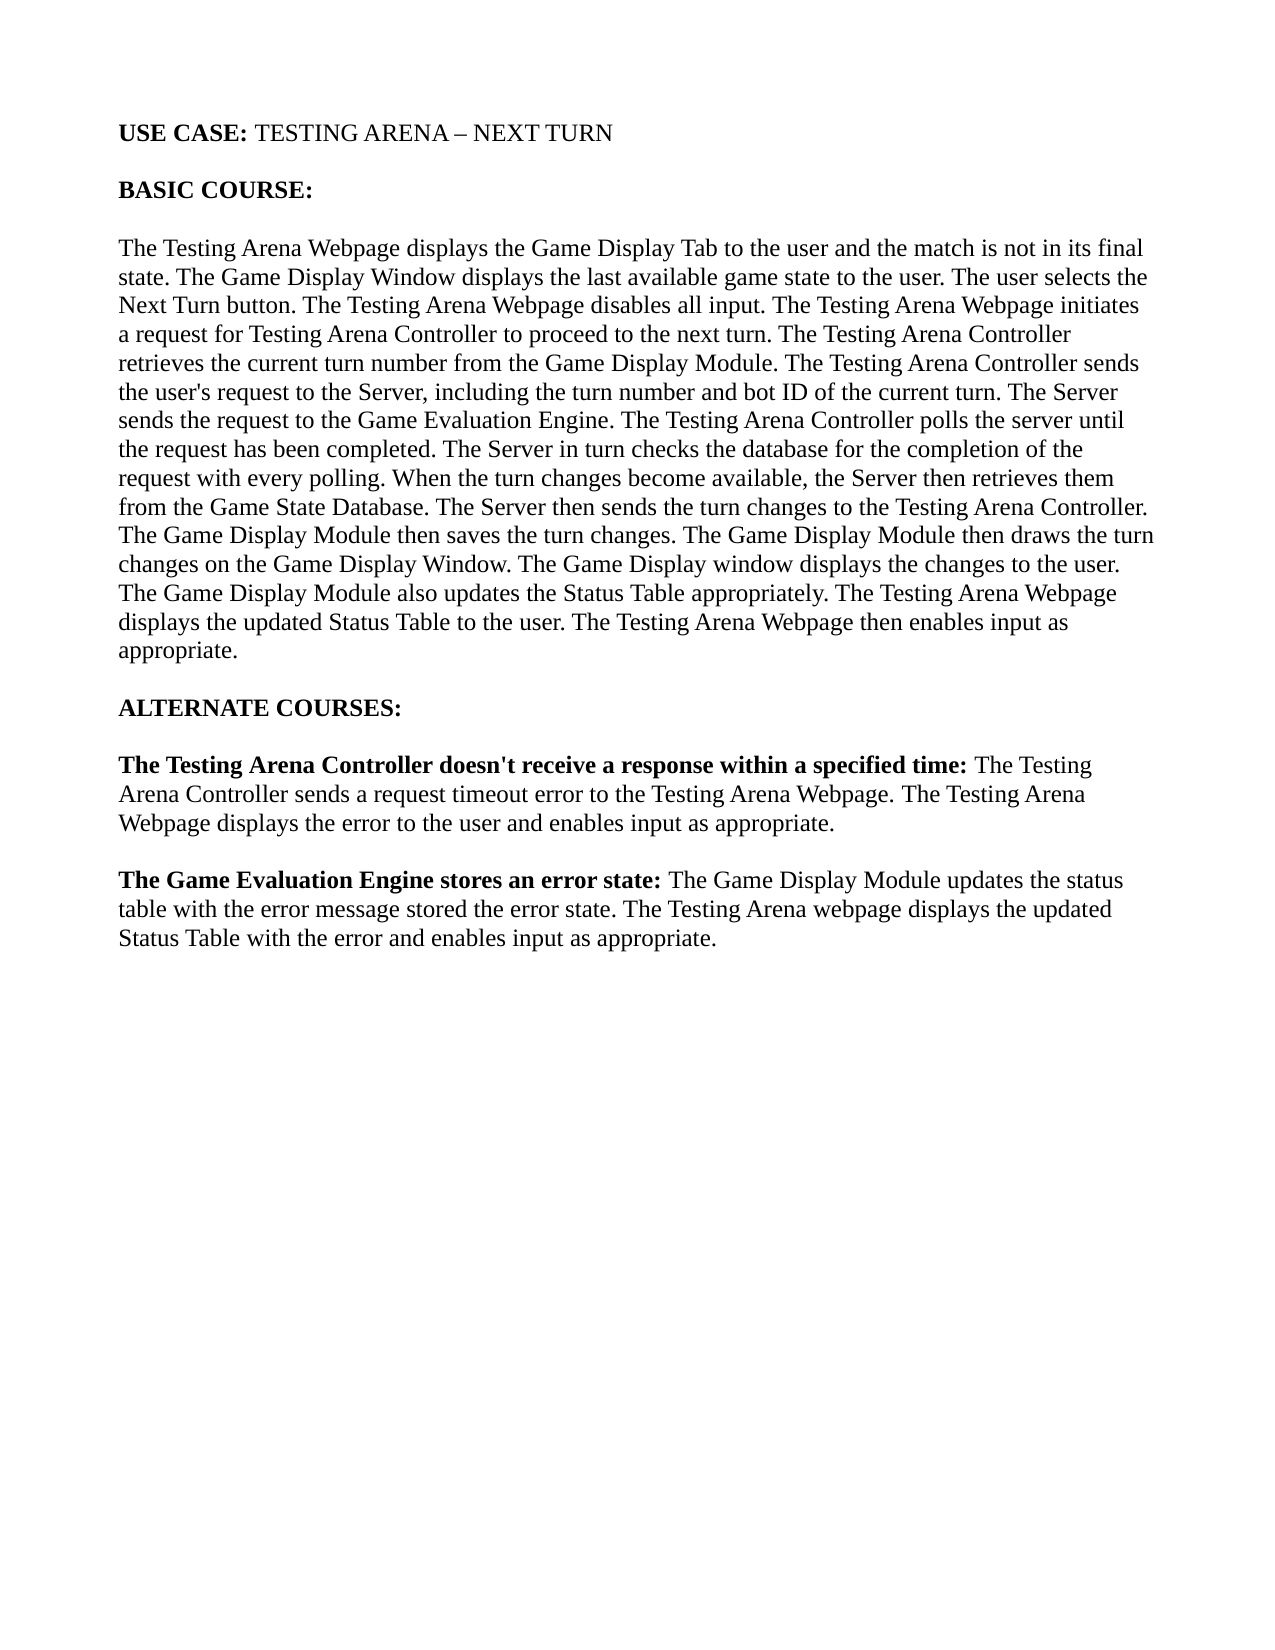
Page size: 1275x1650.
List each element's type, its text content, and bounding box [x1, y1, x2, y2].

text The Game Evaluation Engine stores an error state: The Game Display Module updates the status table with the error message stored the error state. The Testing Arena webpage displays the updated Status Table with the error and enables input as appropriate. [118, 866, 1157, 952]
text ALTERNATE COURSES: [118, 693, 1157, 722]
text USE CASE: TESTING ARENA – NEXT TURN [118, 118, 1157, 147]
text The Testing Arena Controller doesn't receive a response within a specified time: The Testing Arena Controller sends a request timeout error to the Testing Arena Webpage. The Testing Arena Webpage displays the error to the user and enables input as appropriate. [118, 751, 1157, 837]
text The Testing Arena Webpage displays the Game Display Tab to the user and the match is not in its final state. The Game Display Window displays the last available game state to the user. The user selects the Next Turn button. The Testing Arena Webpage disables all input. The Testing Arena Webpage initiates a request for Testing Arena Controller to proceed to the next turn. The Testing Arena Controller retrieves the current turn number from the Game Display Module. The Testing Arena Controller sends the user's request to the Server, including the turn number and bot ID of the current turn. The Server sends the request to the Game Evaluation Engine. The Testing Arena Controller polls the server until the request has been completed. The Server in turn checks the database for the completion of the request with every polling. When the turn changes become available, the Server then retrieves them from the Game State Database. The Server then sends the turn changes to the Testing Arena Controller. The Game Display Module then saves the turn changes. The Game Display Module then draws the turn changes on the Game Display Window. The Game Display window displays the changes to the user. The Game Display Module also updates the Status Table appropriately. The Testing Arena Webpage displays the updated Status Table to the user. The Testing Arena Webpage then enables input as appropriate. [118, 233, 1157, 664]
text BASIC COURSE: [118, 176, 1157, 204]
